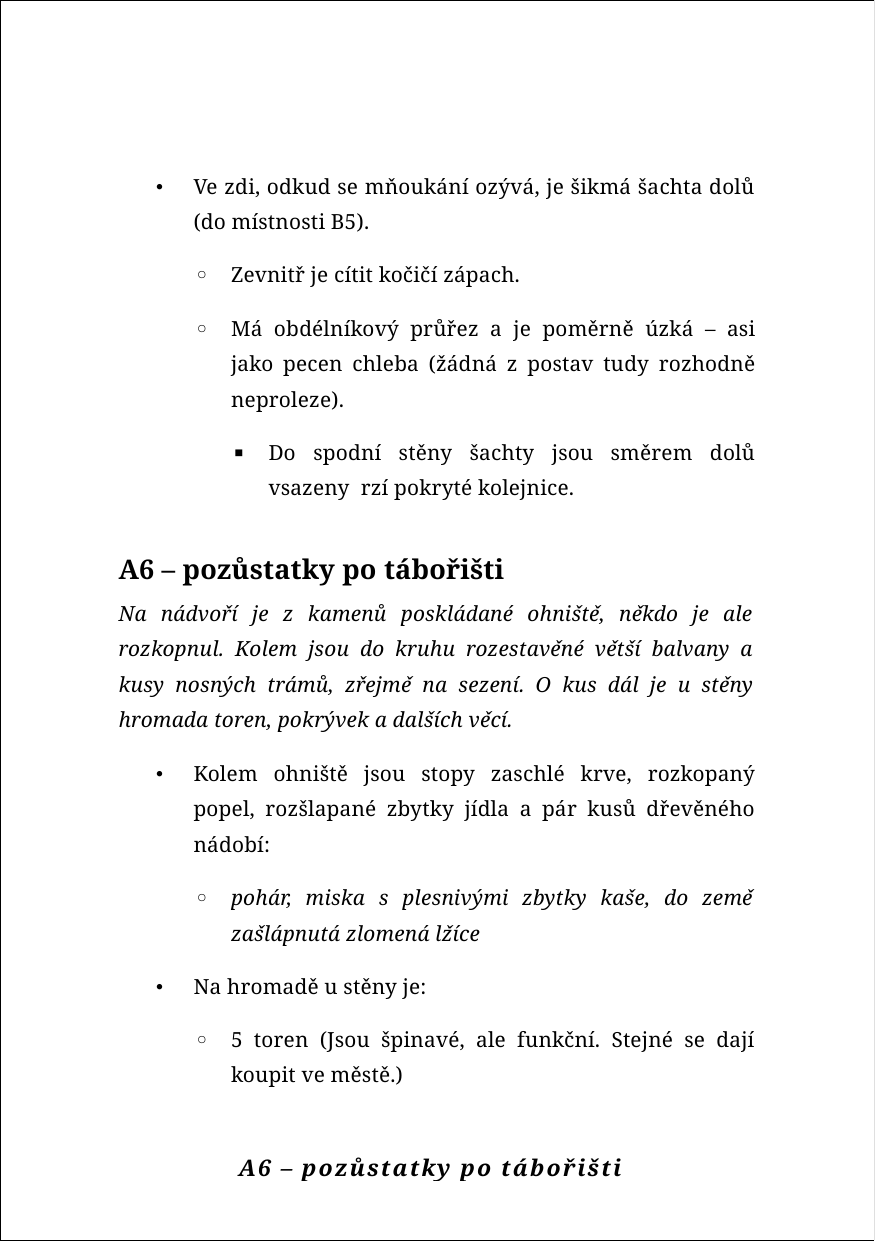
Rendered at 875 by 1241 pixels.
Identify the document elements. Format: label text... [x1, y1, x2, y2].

list pohár, miska s plesnivými zbytky kaše, do země zašlápnutá zlomená lžíce [193, 883, 756, 947]
list Kolem ohniště jsou stopy zaschlé krve, rozkopaný popel, rozšlapané zbytky jídla a pár kusů dřevěného nádobí: [156, 759, 756, 858]
list Na hromadě u stěny je: [156, 972, 756, 1000]
list Zevnitř je cítit kočičí zápach. [193, 261, 756, 289]
list Má obdélníkový průřez a je poměrně úzká – asi jako pecen chleba (žádná z postav tudy rozhodně neproleze). [193, 314, 756, 413]
list Ve zdi, odkud se mňoukání ozývá, je šikmá šachta dolů (do místnosti B5). [156, 172, 756, 236]
text Na nádvoří je z kamenů poskládané ohniště, někdo je ale rozkopnul. Kolem jsou do kruhu rozestavěné větší balvany a kusy nosných trámů, zřejmě na sezení. O kus dál je u stěny hromada toren, pokrývek a dalších věcí. [118, 599, 756, 734]
list Do spodní stěny šachty jsou směrem dolů vsazeny rzí pokryté kolejnice. [231, 438, 756, 502]
subtitle A6 – pozůstatky po tábořišti [118, 550, 756, 587]
list 5 toren (Jsou špinavé, ale funkční. Stejné se dají koupit ve městě.) [193, 1025, 756, 1089]
